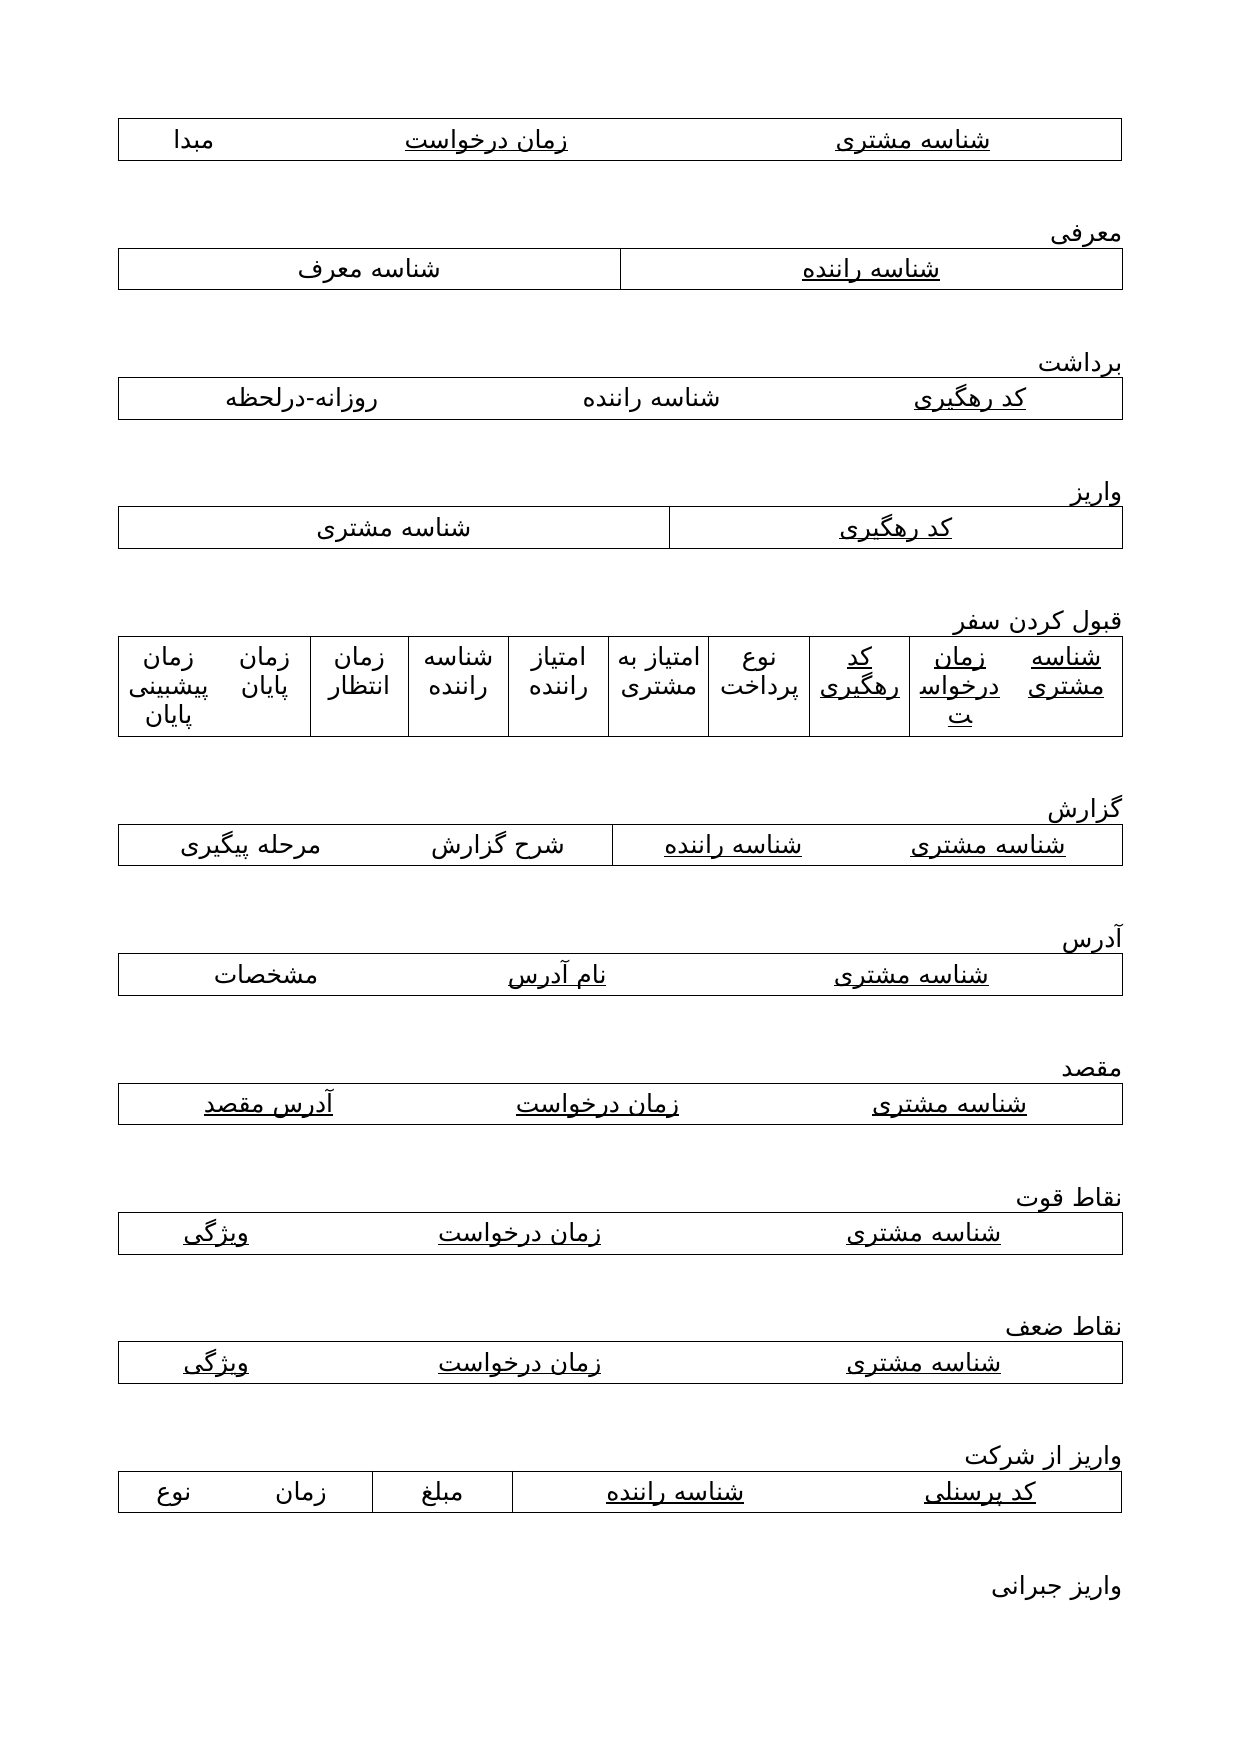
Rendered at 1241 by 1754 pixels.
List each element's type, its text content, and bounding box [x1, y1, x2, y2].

table_header زمان درخواست [910, 637, 1010, 736]
text گزارش [118, 794, 1122, 824]
table_header زمان درخواست [314, 1342, 725, 1383]
text برداشت [118, 348, 1122, 377]
table_header آدرس مقصد [119, 1084, 418, 1124]
table_header ویژگی [119, 1342, 314, 1383]
table_header نوع [119, 1472, 229, 1512]
table_header مشخصات [119, 954, 413, 995]
table_header شناسه مشتری [725, 1213, 1122, 1253]
table_header نوع پرداخت [709, 637, 809, 736]
table_header شناسه راننده [513, 1472, 838, 1512]
table_header زمان انتظار [311, 637, 408, 736]
table_header مرحله پیگیری [119, 825, 383, 865]
table_header امتیاز به مشتری [609, 637, 708, 736]
table_header شناسه مشتری [777, 1084, 1122, 1124]
text نقاط قوت [118, 1183, 1122, 1212]
table_header ویژگی [119, 1213, 314, 1253]
table_header نام آدرس [414, 954, 701, 995]
text واریز از شرکت [118, 1441, 1122, 1471]
table_header شناسه راننده [613, 825, 854, 865]
table_header زمان [230, 1472, 372, 1512]
text قبول کردن سفر [118, 606, 1122, 636]
table_header شناسه مشتری [725, 1342, 1122, 1383]
text مقصد [118, 1053, 1122, 1082]
table_header مبلغ [373, 1472, 512, 1512]
table_header شناسه مشتری [854, 825, 1122, 865]
table_header کد رهگیری [670, 507, 1122, 548]
text آدرس [118, 924, 1122, 953]
text واریز [118, 477, 1122, 506]
text معرفی [118, 218, 1122, 247]
table_header شناسه راننده [485, 378, 818, 418]
table_header شناسه راننده [621, 249, 1122, 289]
table_header زمان درخواست [269, 119, 703, 160]
table_header کد رهگیری [810, 637, 909, 736]
table_header مبدا [119, 119, 269, 160]
table_header شرح گزارش [383, 825, 612, 865]
table_header شناسه مشتری [1010, 637, 1122, 736]
table_header کد رهگیری [818, 378, 1122, 418]
table_header شناسه مشتری [701, 954, 1122, 995]
text نقاط ضعف [118, 1312, 1122, 1341]
table_header زمان پیشبینی پایان [119, 637, 218, 736]
table_header کد پرسنلی [838, 1472, 1121, 1512]
table_header زمان پایان [219, 637, 310, 736]
table_header زمان درخواست [314, 1213, 725, 1253]
table_header امتیاز راننده [509, 637, 608, 736]
table_header شناسه مشتری [119, 507, 669, 548]
table_header شناسه معرف [119, 249, 620, 289]
table_header زمان درخواست [418, 1084, 777, 1124]
table_header شناسه راننده [409, 637, 508, 736]
table_header روزانه-درلحظه [119, 378, 485, 418]
table_header شناسه مشتری [703, 119, 1121, 160]
text واریز جبرانی [118, 1571, 1122, 1600]
